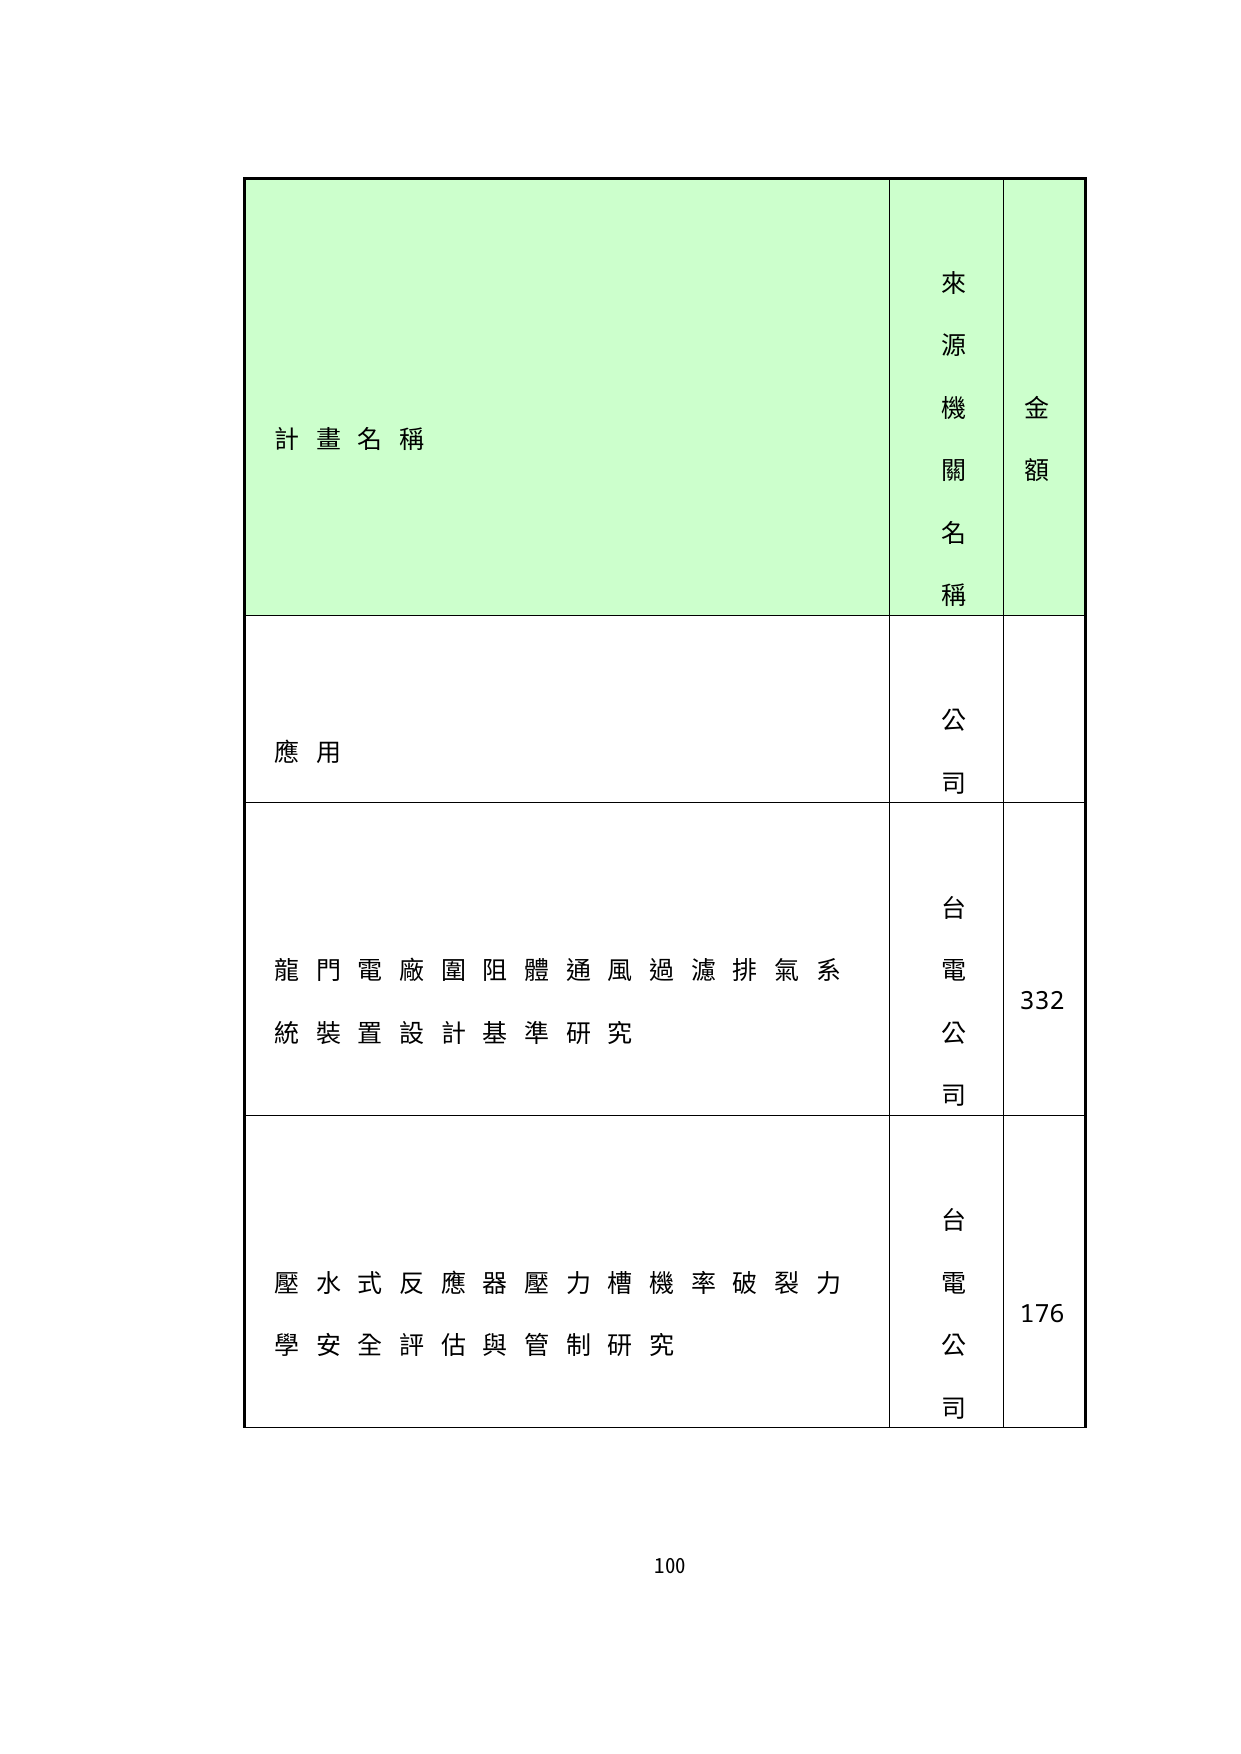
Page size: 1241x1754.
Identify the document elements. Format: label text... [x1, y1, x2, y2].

table_cell 壓水式反應器壓力槽機率破裂力學安全評估與管制研究 [246, 1116, 889, 1427]
table_cell 台電公司 [890, 1116, 1003, 1427]
table_cell 公司 [890, 616, 1003, 802]
table_cell 台電公司 [890, 803, 1003, 1115]
table_cell [1004, 616, 1084, 802]
table_cell 176 [1004, 1116, 1084, 1427]
table_cell 應用 [246, 616, 889, 802]
table_header 來源機關名稱 [890, 180, 1003, 615]
table_cell 332 [1004, 803, 1084, 1115]
table_cell 龍門電廠圍阻體通風過濾排氣系統裝置設計基準研究 [246, 803, 889, 1115]
table_header 計畫名稱 [246, 180, 889, 615]
table_header 金額 [1004, 180, 1084, 615]
